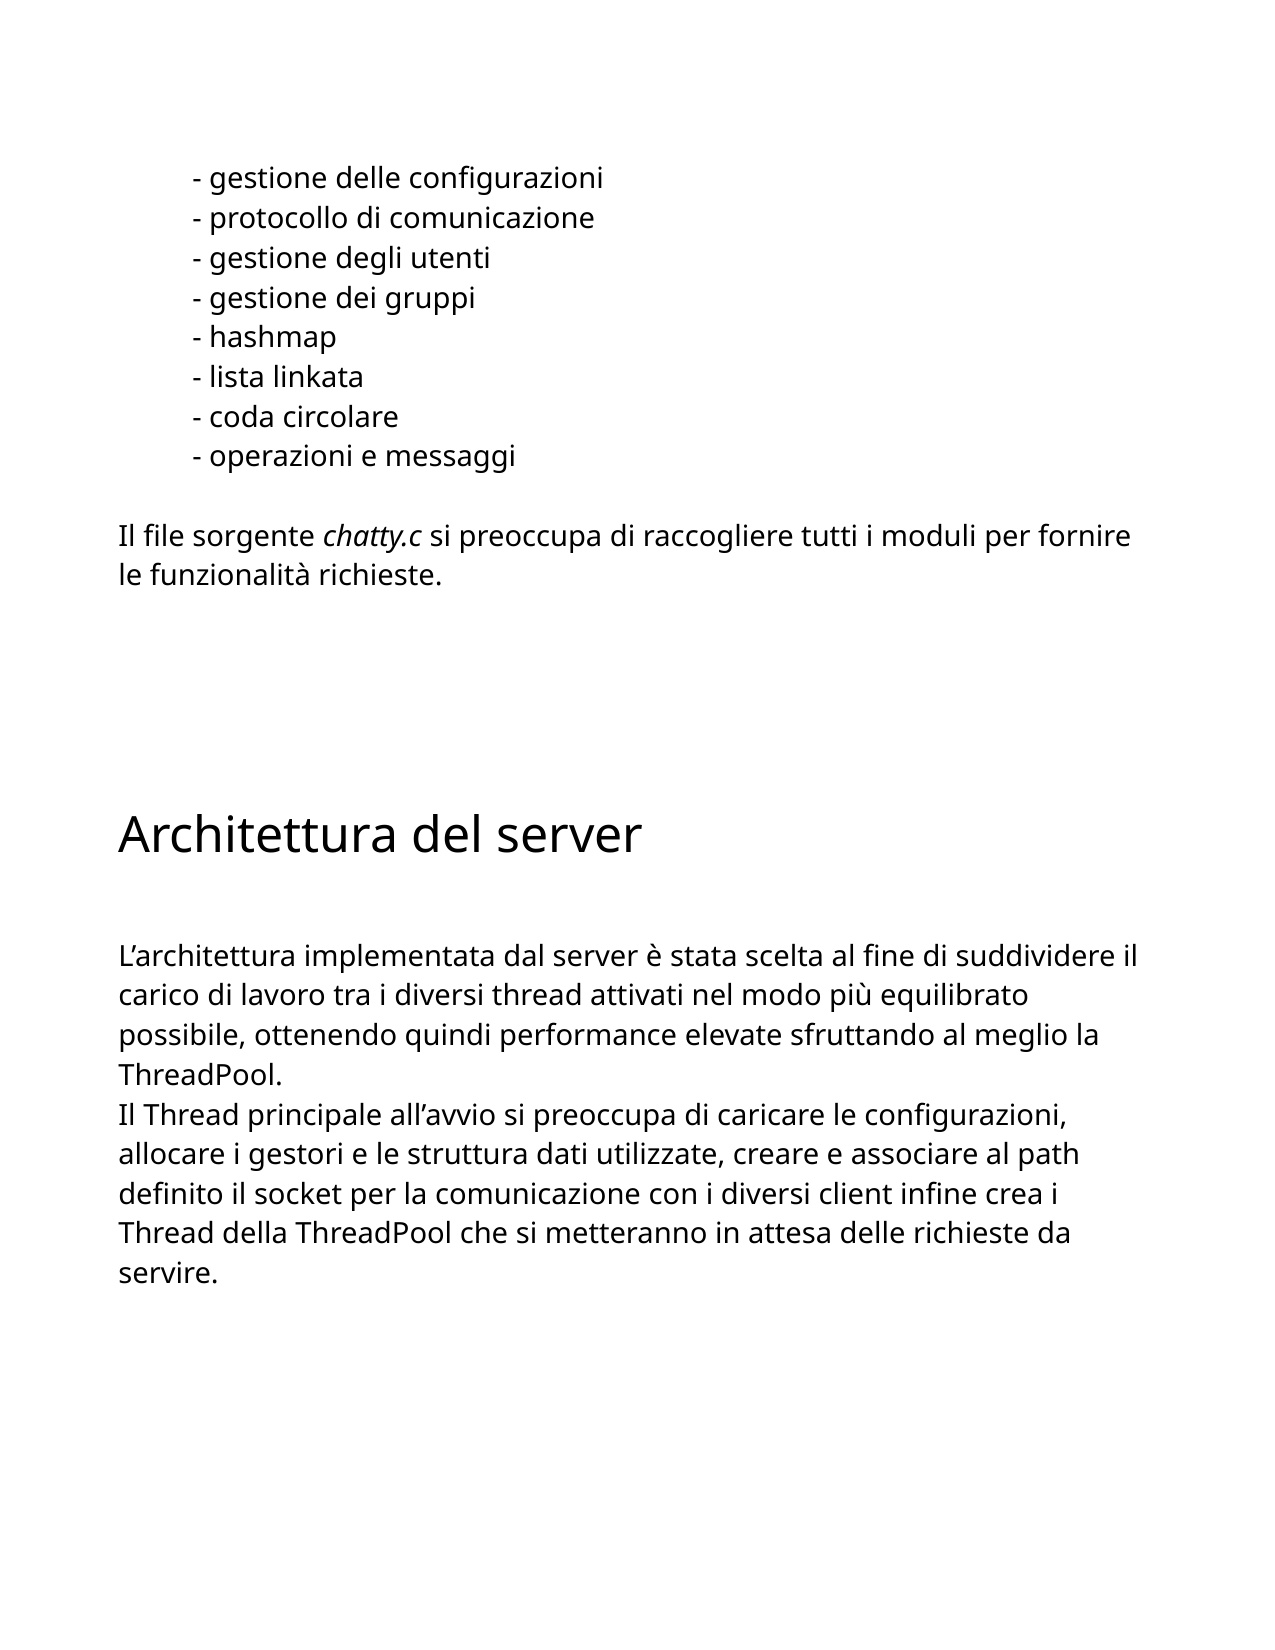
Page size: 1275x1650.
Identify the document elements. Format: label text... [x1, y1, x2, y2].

text - protocollo di comunicazione - gestione degli utenti - gestione dei gruppi [192, 197, 1157, 317]
text - hashmap - lista linkata - coda circolare - operazioni e messaggi [192, 317, 1157, 475]
text Architettura del server [118, 799, 1157, 867]
text - gestione delle configurazioni [192, 118, 1157, 197]
text L’architettura implementata dal server è stata scelta al fine di suddividere il carico di lavoro tra i diversi thread attivati nel modo più equilibrato possibile, ottenendo quindi performance elevate sfruttando al meglio la ThreadPool. Il Thread principale all’avvio si preoccupa di caricare le configurazioni, allocare i gestori e le struttura dati utilizzate, creare e associare al path definito il socket per la comunicazione con i diversi client infine crea i Thread della ThreadPool che si metteranno in attesa delle richieste da servire. [118, 935, 1157, 1292]
text Il file sorgente chatty.c si preoccupa di raccogliere tutti i moduli per fornire le funzionalità richieste. [118, 475, 1157, 594]
